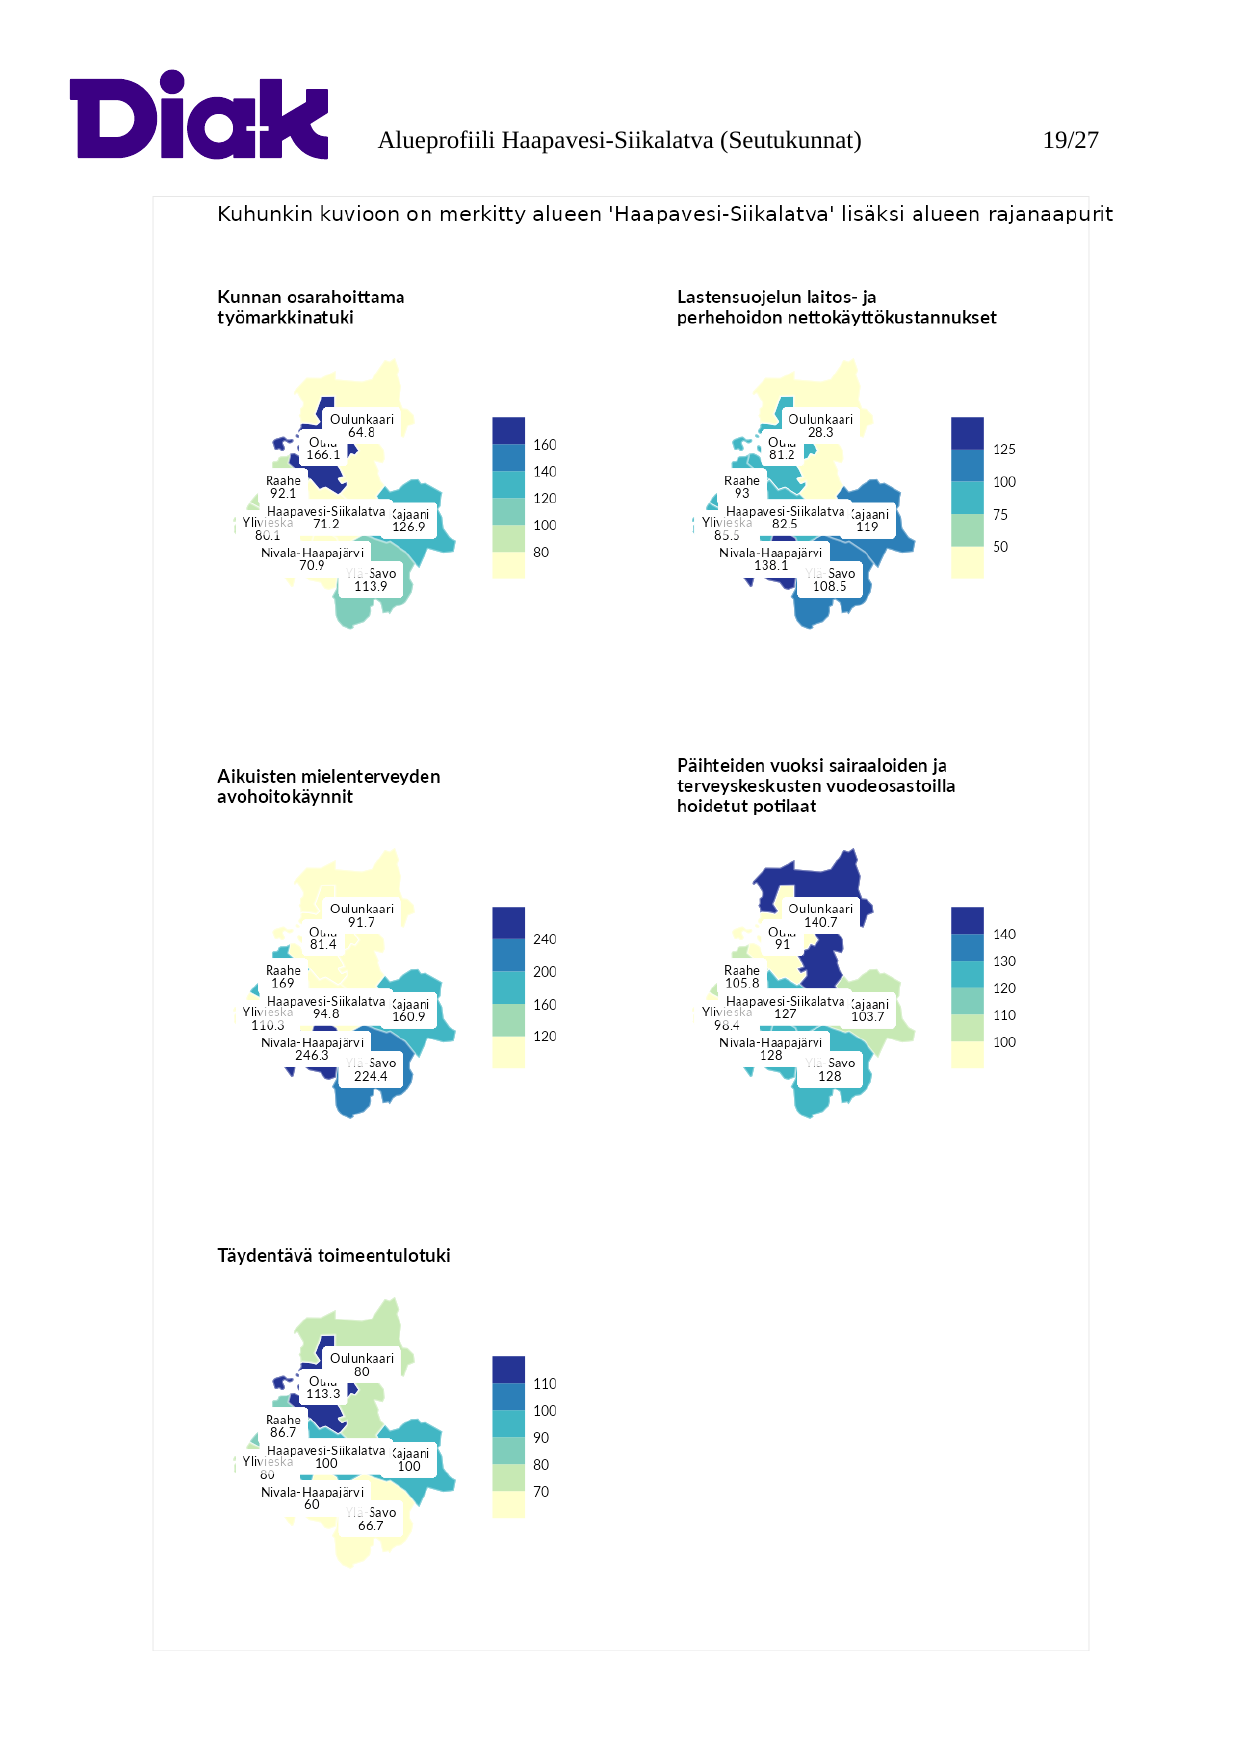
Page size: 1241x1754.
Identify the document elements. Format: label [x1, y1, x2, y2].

picture [61, 196, 1179, 1651]
